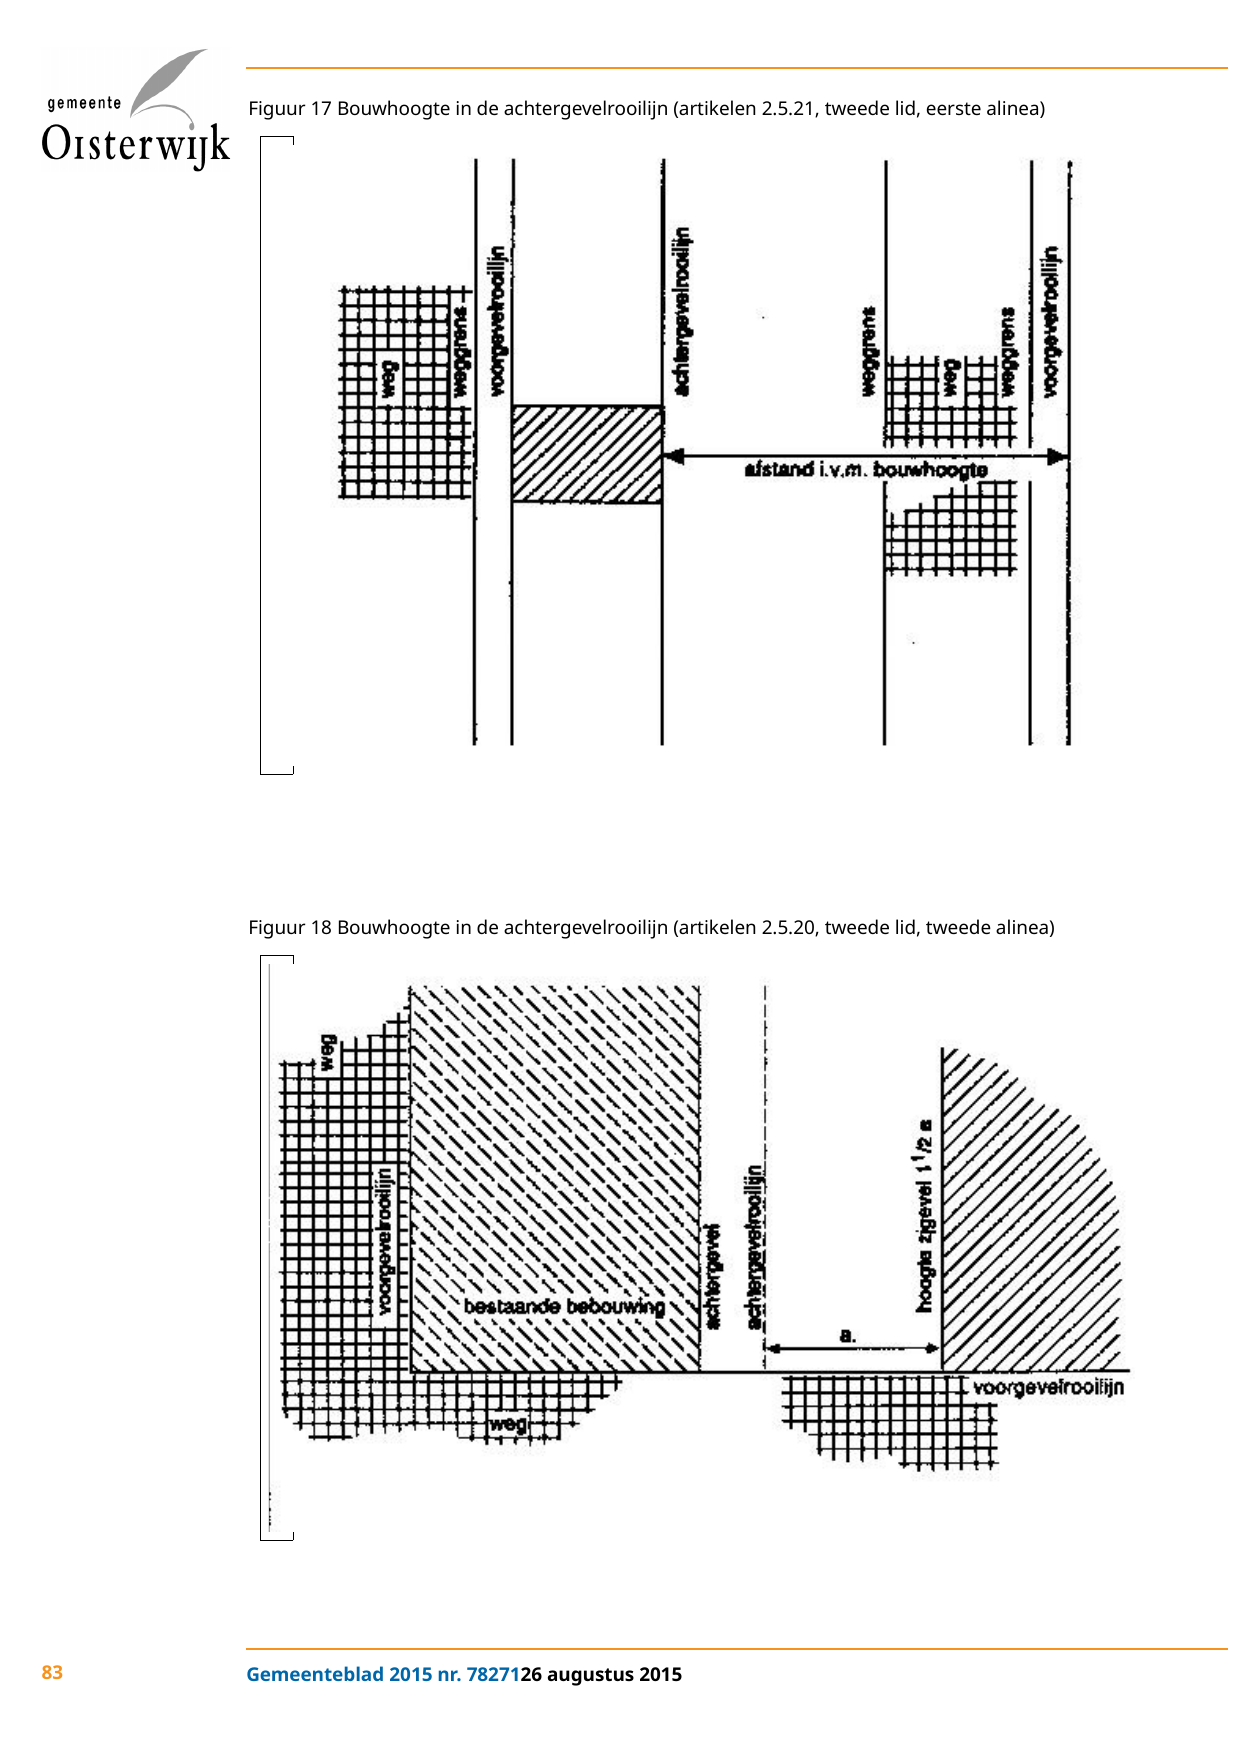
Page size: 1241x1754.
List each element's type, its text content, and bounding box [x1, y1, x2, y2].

picture [268, 964, 1135, 1532]
text Figuur 17 Bouwhoogte in de achtergevelrooilijn (artikelen 2.5.21, tweede lid, eerste alinea) [248, 95, 1152, 121]
picture [268, 145, 1129, 766]
picture [41, 47, 231, 172]
text Figuur 18 Bouwhoogte in de achtergevelrooilijn (artikelen 2.5.20, tweede lid, tweede alinea) [248, 914, 1152, 940]
